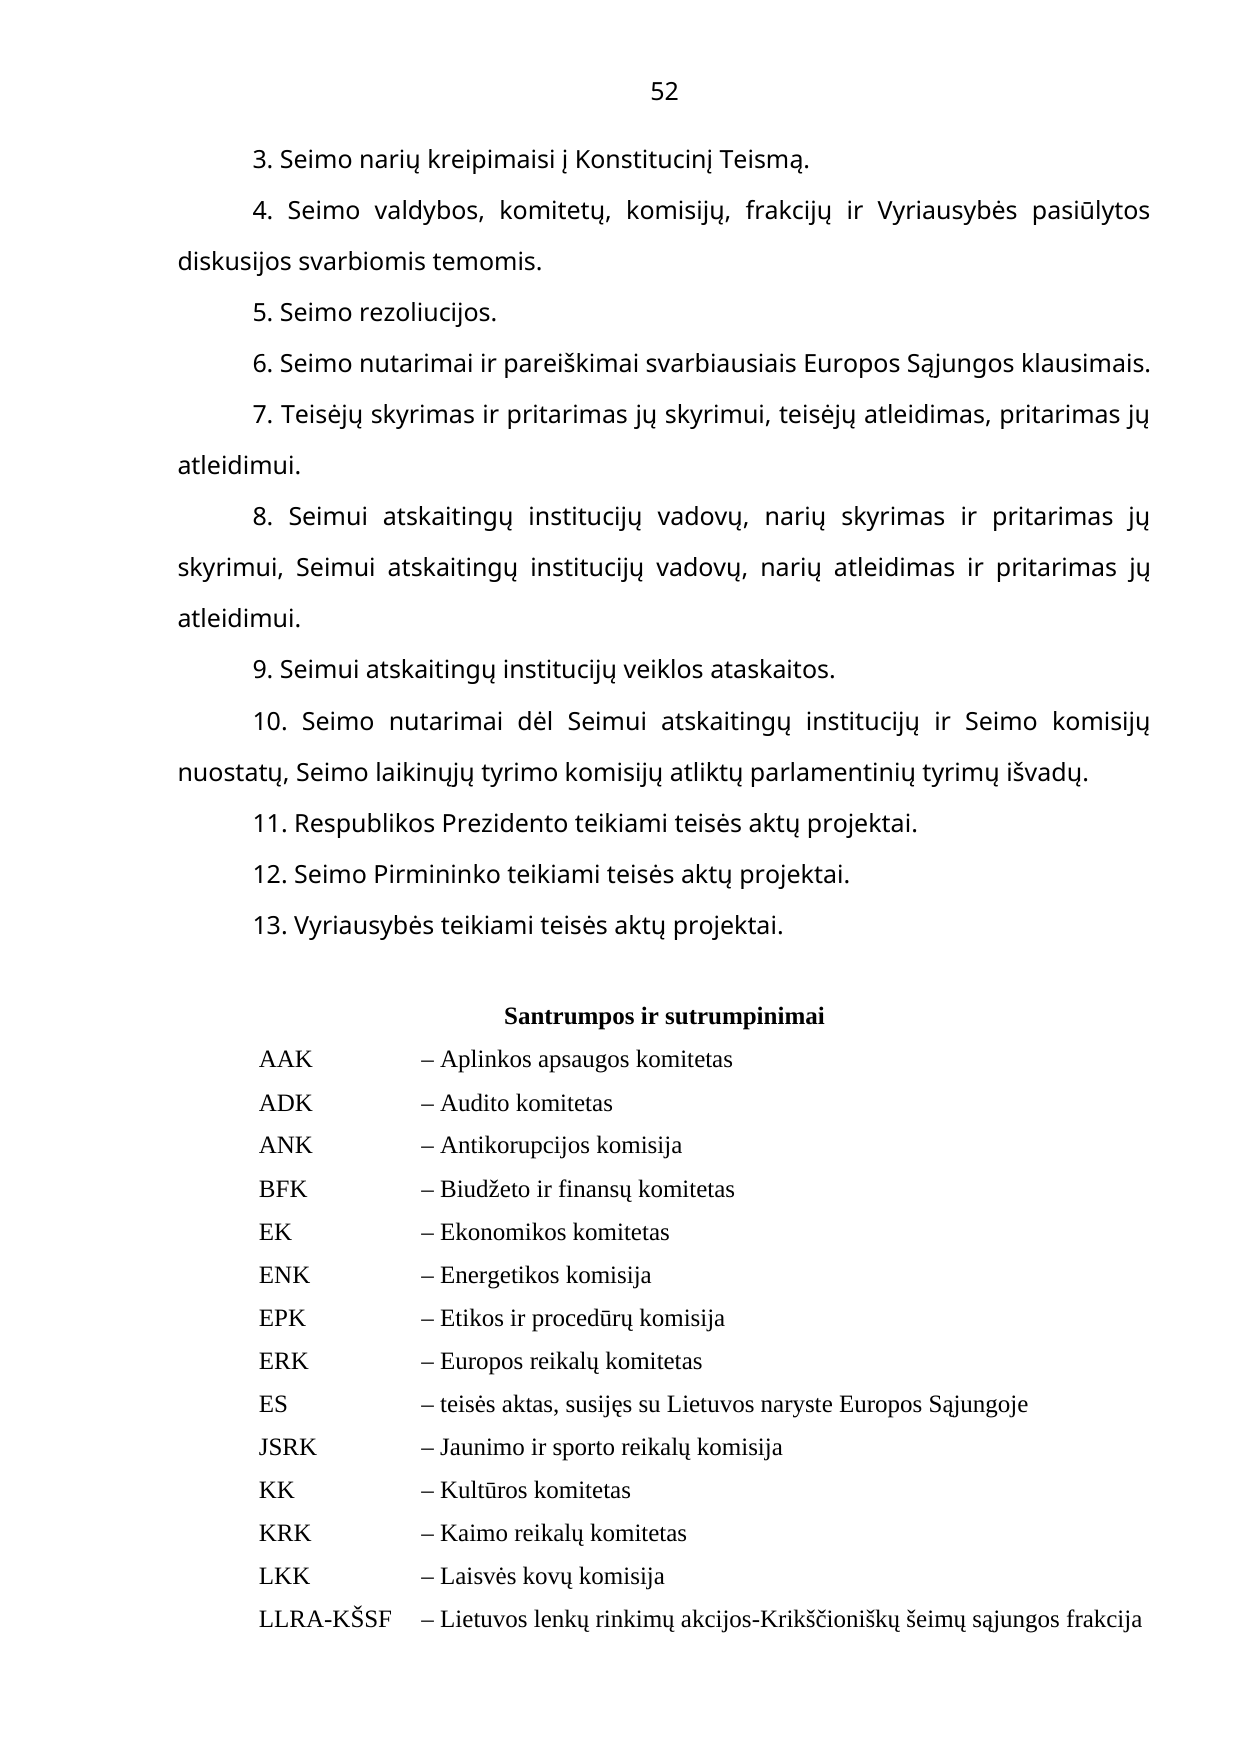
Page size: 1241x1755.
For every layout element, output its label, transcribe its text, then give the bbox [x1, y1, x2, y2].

text 12. Seimo Pirmininko teikiami teisės aktų projektai. [177, 856, 1152, 890]
text 8. Seimui atskaitingų institucijų vadovų, narių skyrimas ir pritarimas jų skyrimui, Seimui atskaitingų institucijų vadovų, narių atleidimas ir pritarimas jų atleidimui. [177, 499, 1152, 635]
text 6. Seimo nutarimai ir pareiškimai svarbiausiais Europos Sąjungos klausimais. [177, 346, 1152, 380]
table_cell JSRK [248, 1432, 410, 1475]
table_cell – Energetikos komisija [410, 1260, 1174, 1303]
table_cell – Lietuvos lenkų rinkimų akcijos-Krikščioniškų šeimų sąjungos frakcija [410, 1604, 1174, 1633]
text 7. Teisėjų skyrimas ir pritarimas jų skyrimui, teisėjų atleidimas, pritarimas jų atleidimui. [177, 397, 1152, 482]
table_cell – Ekonomikos komitetas [410, 1217, 1174, 1260]
table_cell – teisės aktas, susijęs su Lietuvos naryste Europos Sąjungoje [410, 1389, 1174, 1432]
table_cell – Kultūros komitetas [410, 1475, 1174, 1518]
text 3. Seimo narių kreipimaisi į Konstitucinį Teismą. [177, 142, 1152, 176]
table_cell – Jaunimo ir sporto reikalų komisija [410, 1432, 1174, 1475]
text Santrumpos ir sutrumpinimai [177, 1001, 1152, 1030]
table_cell ENK [248, 1260, 410, 1303]
table_cell EPK [248, 1303, 410, 1346]
text 13. Vyriausybės teikiami teisės aktų projektai. [177, 907, 1152, 941]
table_cell – Biudžeto ir finansų komitetas [410, 1174, 1174, 1217]
table_cell – Etikos ir procedūrų komisija [410, 1303, 1174, 1346]
table_cell KRK [248, 1518, 410, 1561]
table_cell – Kaimo reikalų komitetas [410, 1518, 1174, 1561]
text 10. Seimo nutarimai dėl Seimui atskaitingų institucijų ir Seimo komisijų nuostatų, Seimo laikinųjų tyrimo komisijų atliktų parlamentinių tyrimų išvadų. [177, 703, 1152, 788]
table_cell – Laisvės kovų komisija [410, 1561, 1174, 1604]
table_header AAK [248, 1045, 410, 1088]
table_cell LKK [248, 1561, 410, 1604]
text 9. Seimui atskaitingų institucijų veiklos ataskaitos. [177, 652, 1152, 686]
text 11. Respublikos Prezidento teikiami teisės aktų projektai. [177, 805, 1152, 839]
text 5. Seimo rezoliucijos. [177, 295, 1152, 329]
table_cell – Europos reikalų komitetas [410, 1346, 1174, 1389]
table_cell EK [248, 1217, 410, 1260]
table_header – Aplinkos apsaugos komitetas [410, 1045, 1174, 1088]
table_cell ANK [248, 1131, 410, 1174]
table_cell ES [248, 1389, 410, 1432]
table_cell ADK [248, 1088, 410, 1131]
table_cell LLRA-KŠSF [248, 1604, 410, 1633]
table_cell – Audito komitetas [410, 1088, 1174, 1131]
table_cell KK [248, 1475, 410, 1518]
text 4. Seimo valdybos, komitetų, komisijų, frakcijų ir Vyriausybės pasiūlytos diskusijos svarbiomis temomis. [177, 193, 1152, 278]
table_cell BFK [248, 1174, 410, 1217]
table_cell – Antikorupcijos komisija [410, 1131, 1174, 1174]
table_cell ERK [248, 1346, 410, 1389]
